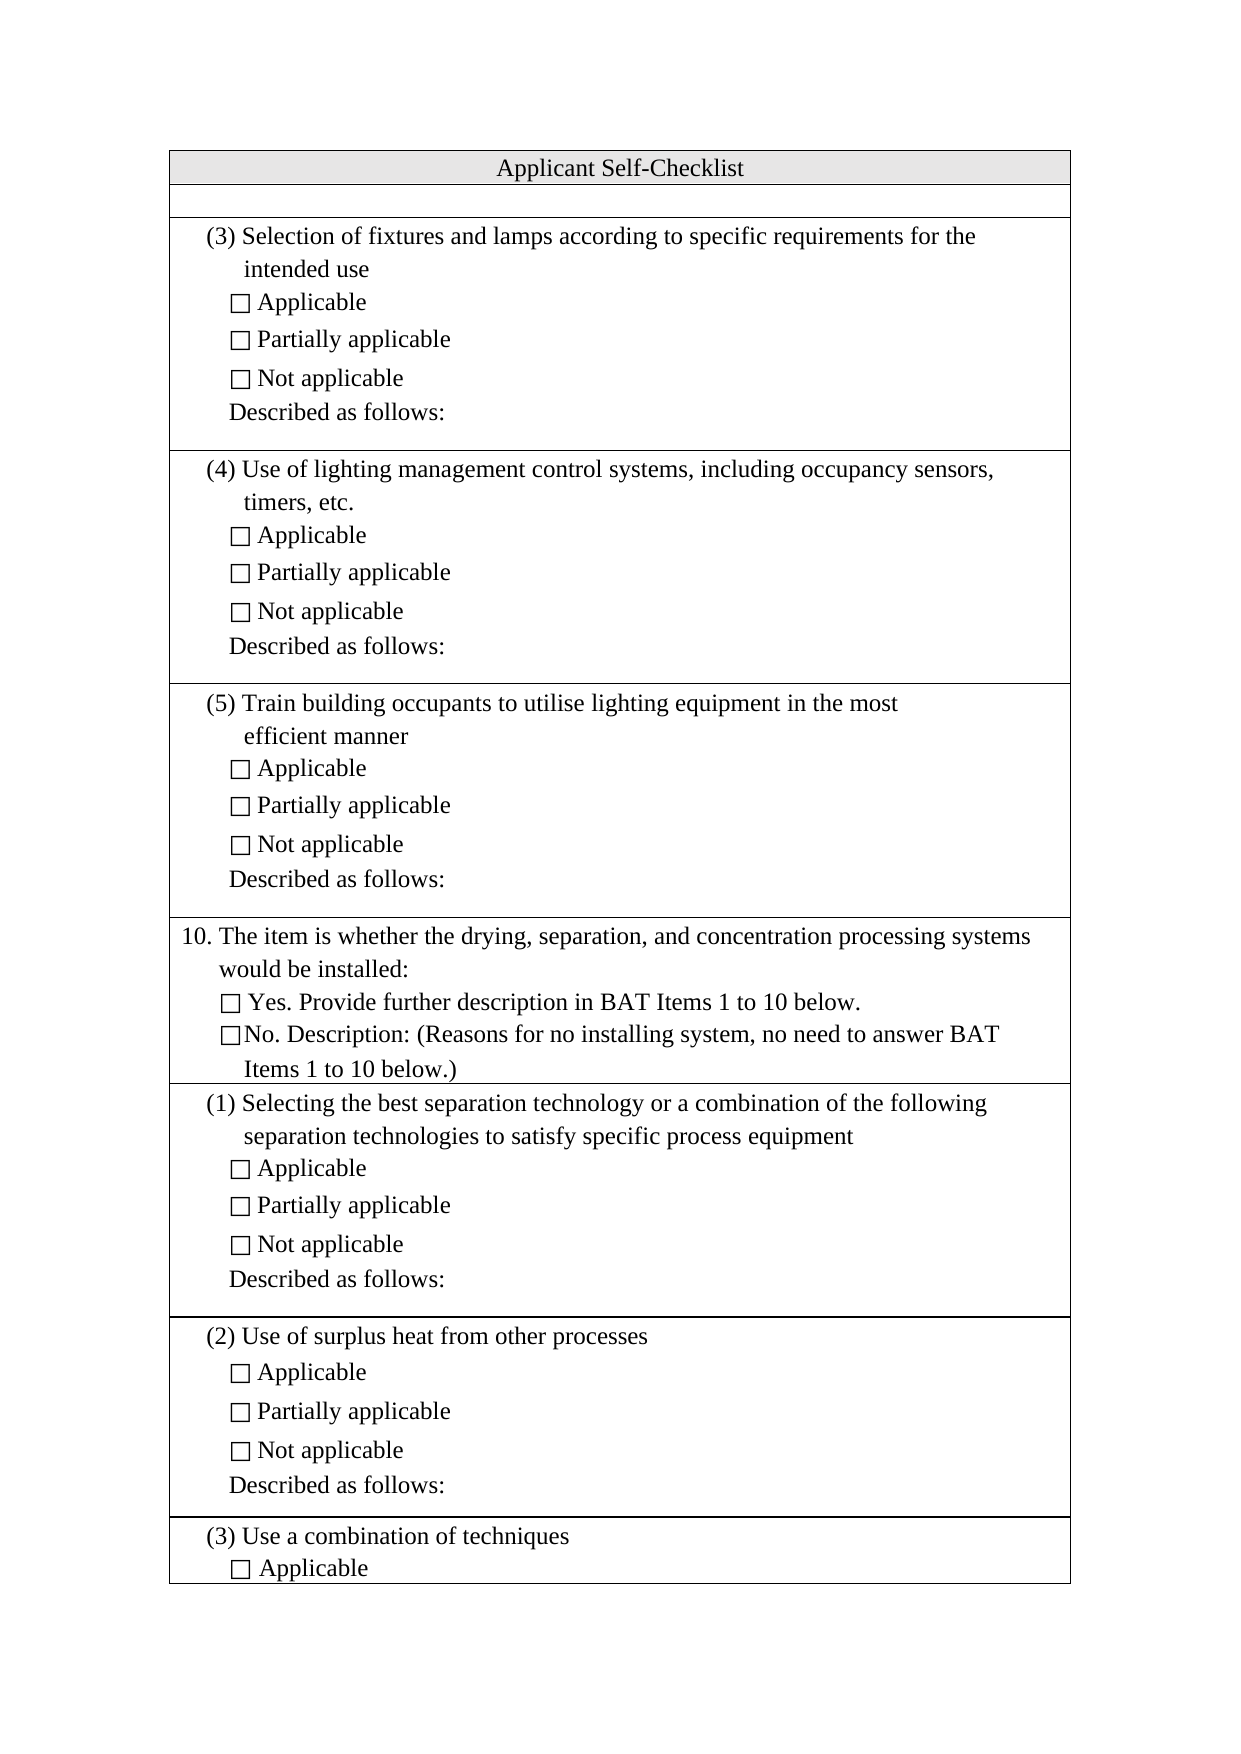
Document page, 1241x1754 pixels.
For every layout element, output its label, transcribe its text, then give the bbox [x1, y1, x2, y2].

table_cell [170, 185, 1070, 217]
table_cell Use of surplus heat from other processes Applicable Partially applicable Not applicable Described as follows: [170, 1318, 1070, 1516]
table_header Applicant Self-Checklist [170, 151, 1070, 183]
table_cell Selection of fixtures and lamps according to specific requirements for the intended use Applicable Partially applicable Not applicable Described as follows: [170, 218, 1070, 450]
table_cell Use of lighting management control systems, including occupancy sensors, timers, etc. Applicable Partially applicable Not applicable Described as follows: [170, 451, 1070, 683]
table_cell (3) Use a combination of techniques □ Applicable [170, 1518, 1070, 1583]
table_cell Train building occupants to utilise lighting equipment in the most efficient manner Applicable Partially applicable Not applicable Described as follows: [170, 684, 1070, 917]
table_cell Selecting the best separation technology or a combination of the following separation technologies to satisfy specific process equipment Applicable Partially applicable Not applicable Described as follows: [170, 1084, 1070, 1316]
table_cell The item is whether the drying, separation, and concentration processing systems would be installed: Yes. Provide further description in BAT Items 1 to 10 below. No. Description: (Reasons for no installing system, no need to answer BAT Items 1 to 10 below.) [170, 918, 1070, 1083]
